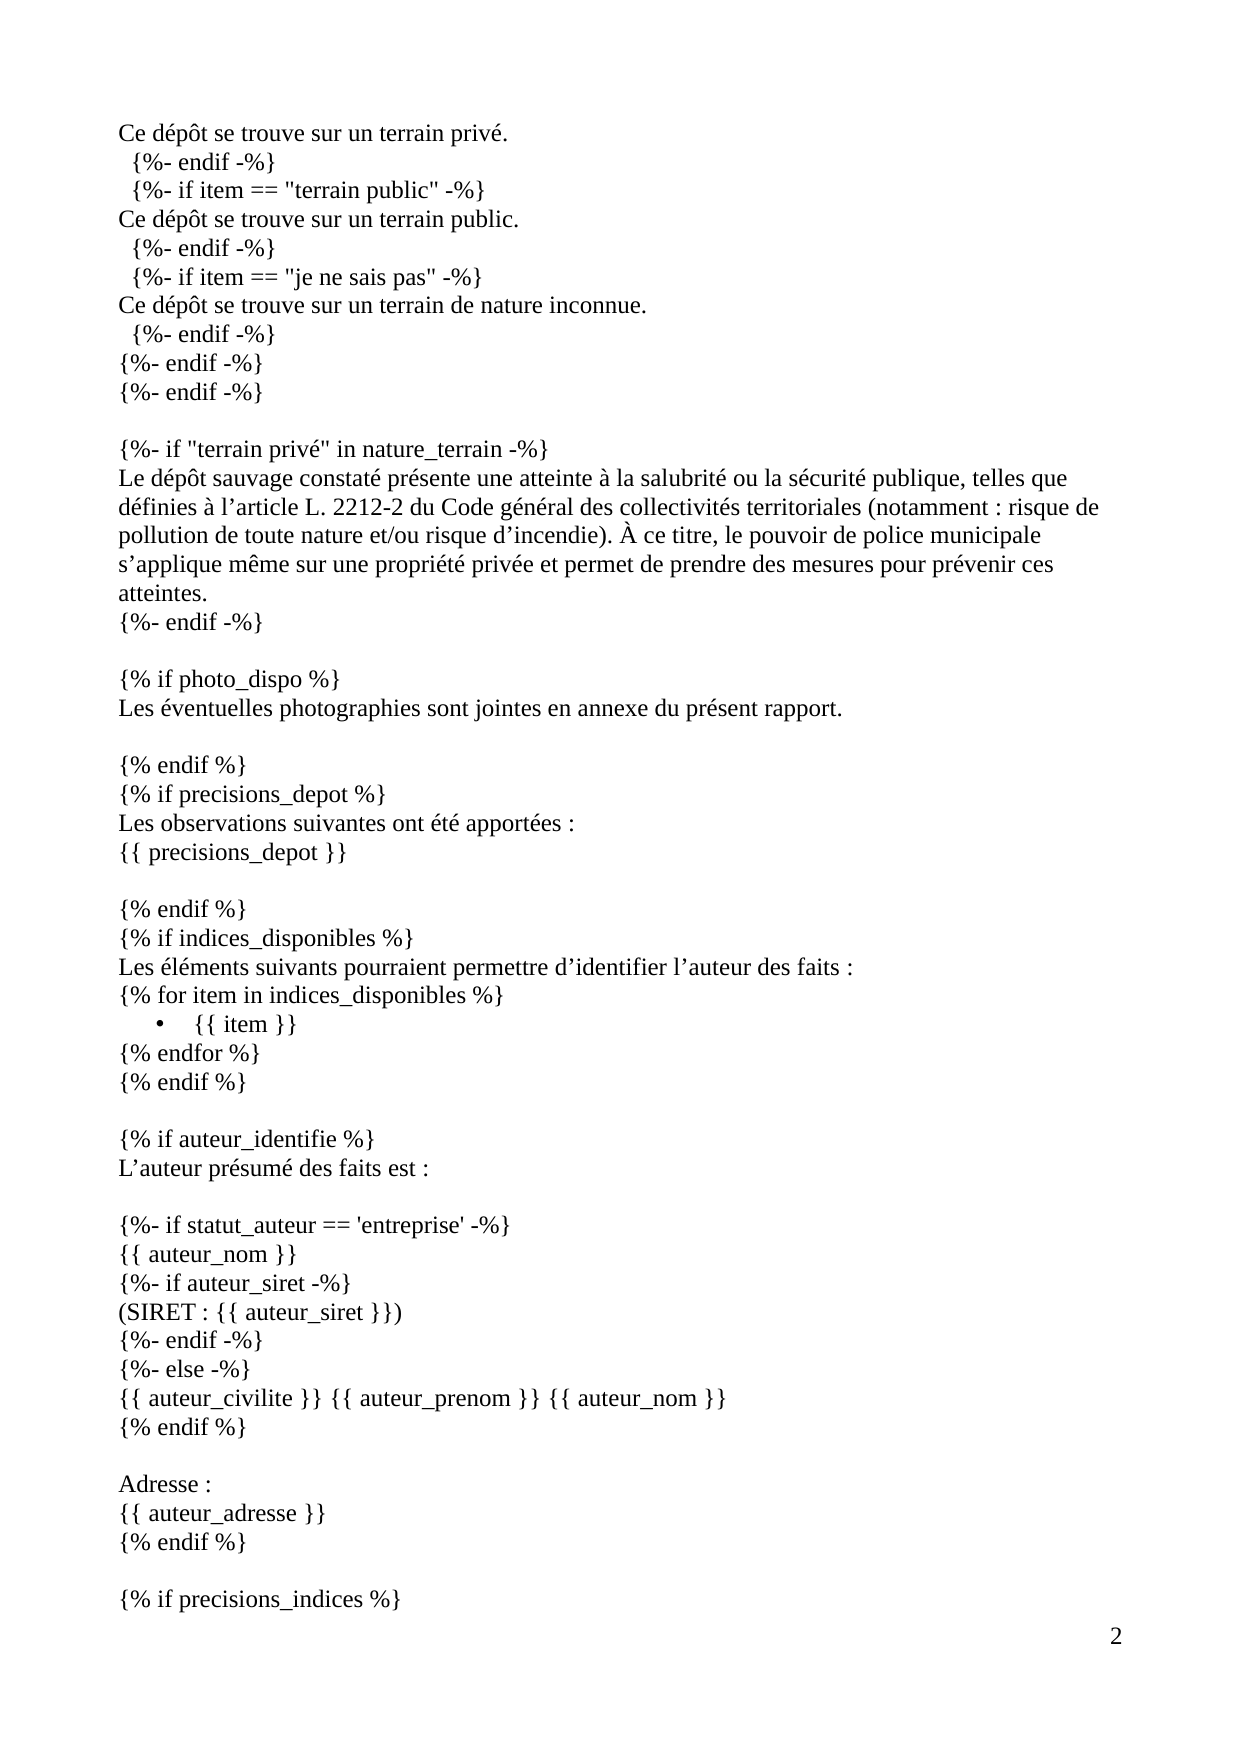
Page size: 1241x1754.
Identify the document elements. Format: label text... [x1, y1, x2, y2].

text {%- endif -%} [118, 1326, 1122, 1354]
text {% if auteur_identifie %} [118, 1124, 1122, 1153]
text {% if indices_disponibles %} [118, 923, 1122, 952]
text {% endif %} [118, 751, 1122, 779]
text Les éventuelles photographies sont jointes en annexe du présent rapport. [118, 693, 1122, 722]
text {%- if item == "je ne sais pas" -%} [118, 262, 1122, 291]
text {% endif %} [118, 1527, 1122, 1556]
text {%- if auteur_siret -%} [118, 1268, 1122, 1297]
text {%- if "terrain privé" in nature_terrain -%} [118, 434, 1122, 463]
text {% endif %} [118, 894, 1122, 923]
text {% endif %} [118, 1412, 1122, 1441]
text Ce dépôt se trouve sur un terrain de nature inconnue. [118, 291, 1122, 319]
text {%- endif -%} [118, 607, 1122, 636]
text L’auteur présumé des faits est : [118, 1153, 1122, 1182]
text Les observations suivantes ont été apportées : [118, 808, 1122, 837]
text {%- else -%} [118, 1354, 1122, 1383]
text Ce dépôt se trouve sur un terrain public. [118, 204, 1122, 233]
text {% endfor %} [118, 1038, 1122, 1067]
text (SIRET : {{ auteur_siret }}) [118, 1297, 1122, 1326]
text {%- endif -%} [118, 377, 1122, 406]
text {%- endif -%} [118, 147, 1122, 176]
list {{ item }} [156, 1009, 1122, 1038]
text {{ precisions_depot }} [118, 837, 1122, 866]
text {%- if statut_auteur == 'entreprise' -%} [118, 1211, 1122, 1239]
text Les éléments suivants pourraient permettre d’identifier l’auteur des faits : [118, 952, 1122, 981]
text {{ auteur_nom }} [118, 1239, 1122, 1268]
text {% if precisions_depot %} [118, 779, 1122, 808]
text {{ auteur_adresse }} [118, 1498, 1122, 1527]
text Adresse : [118, 1469, 1122, 1498]
text {% endif %} [118, 1067, 1122, 1096]
text {%- endif -%} [118, 233, 1122, 262]
text {{ auteur_civilite }} {{ auteur_prenom }} {{ auteur_nom }} [118, 1383, 1122, 1412]
text {%- endif -%} [118, 319, 1122, 348]
text {%- if item == "terrain public" -%} [118, 176, 1122, 204]
text {% if photo_dispo %} [118, 664, 1122, 693]
text {% for item in indices_disponibles %} [118, 981, 1122, 1009]
text {%- endif -%} [118, 348, 1122, 377]
text Ce dépôt se trouve sur un terrain privé. [118, 118, 1122, 147]
text {% if precisions_indices %} [118, 1584, 1122, 1613]
text Le dépôt sauvage constaté présente une atteinte à la salubrité ou la sécurité publique, telles que définies à l’article L. 2212-2 du Code général des collectivités territoriales (notamment : risque de pollution de toute nature et/ou risque d’incendie). À ce titre, le pouvoir de police municipale s’applique même sur une propriété privée et permet de prendre des mesures pour prévenir ces atteintes. [118, 463, 1122, 607]
